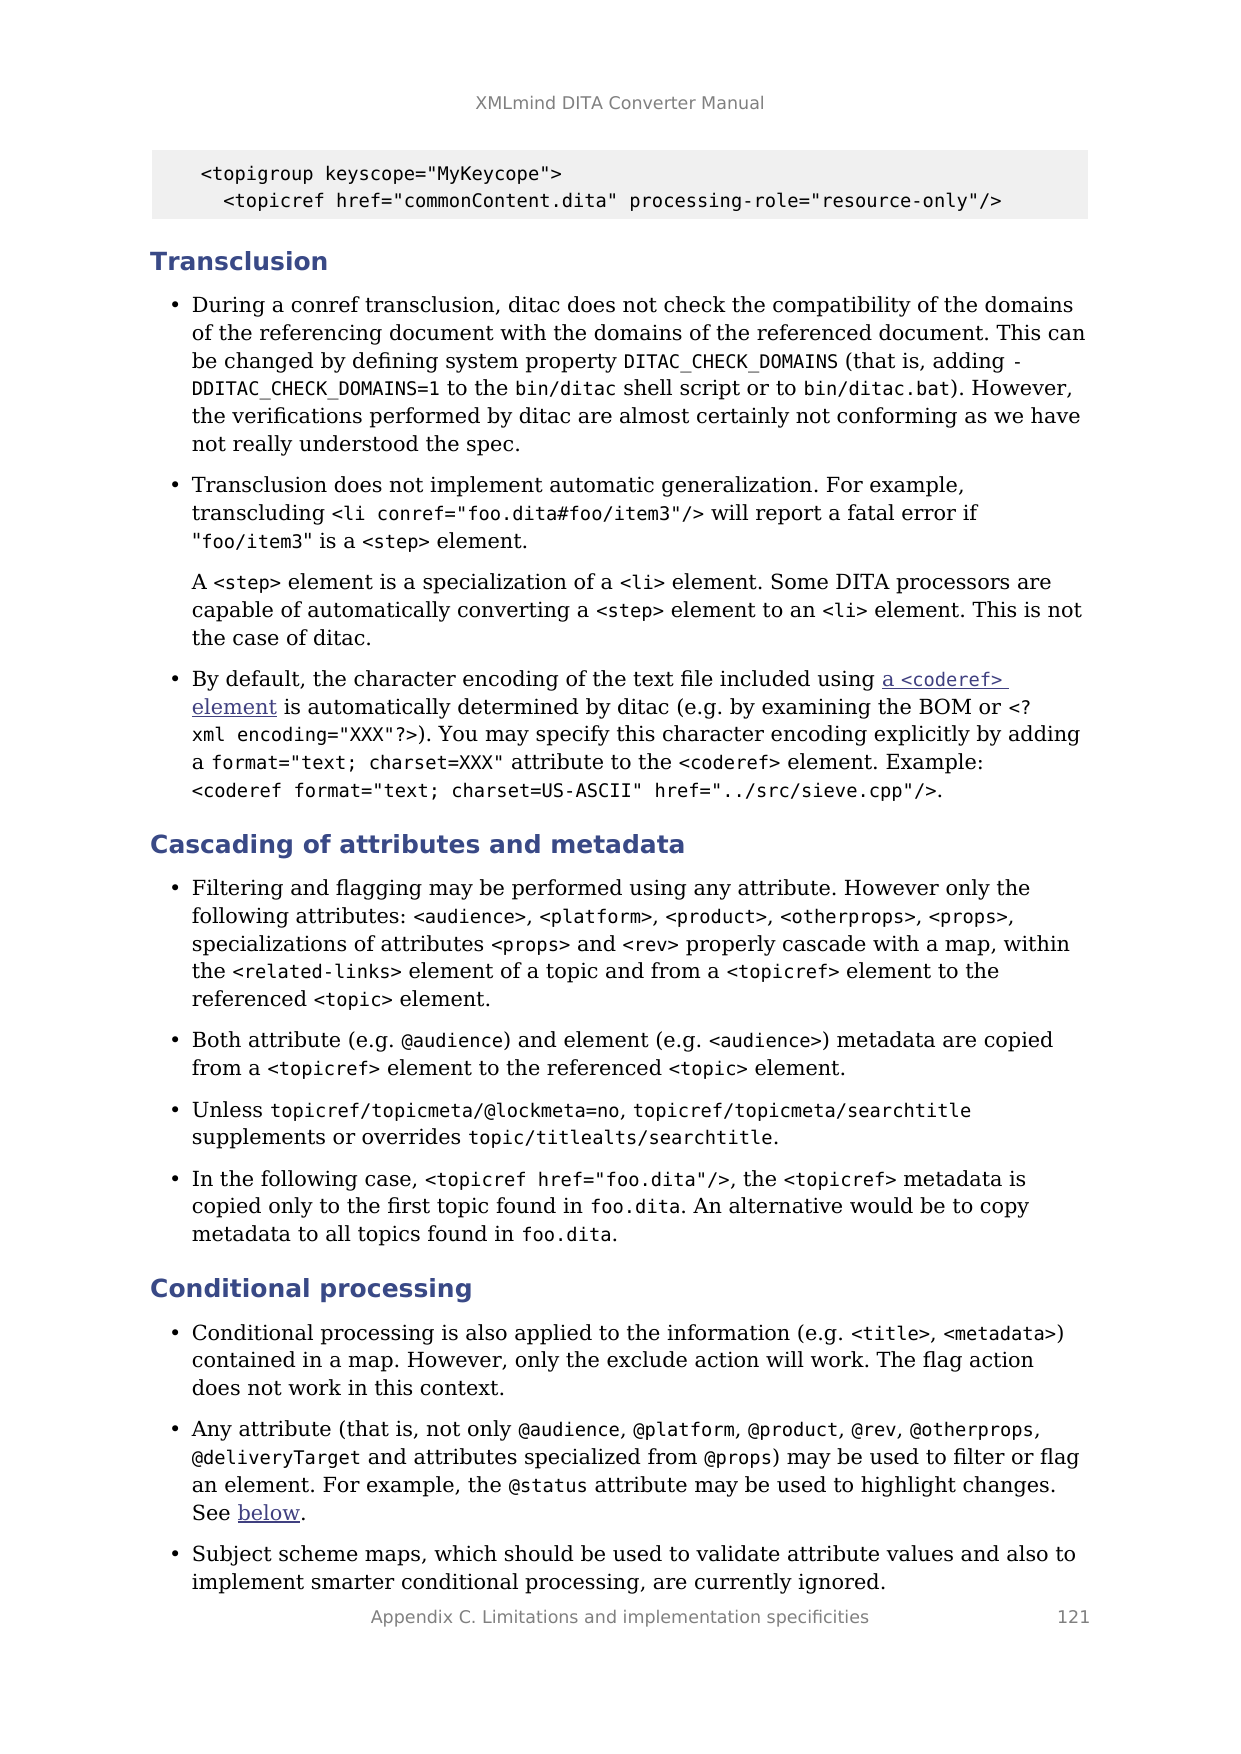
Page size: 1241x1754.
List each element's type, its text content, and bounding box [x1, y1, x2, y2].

list Filtering and flagging may be performed using any attribute. However only the following attributes: <audience>, <platform>, <product>, <otherprops>, <props>, specializations of attributes <props> and <rev> properly cascade with a map, within the <related-links> element of a topic and from a <topicref> element to the referenced <topic> element. [150, 873, 1090, 1011]
list Any attribute (that is, not only @audience, @platform, @product, @rev, @otherprops, @deliveryTarget and attributes specialized from @props) may be used to filter or flag an element. For example, the @status attribute may be used to highlight changes. See below. [150, 1414, 1090, 1525]
text Conditional processing [150, 1274, 1090, 1303]
text Cascading of attributes and metadata [150, 830, 1090, 859]
list Transclusion does not implement automatic generalization. For example, transcluding <li conref="foo.dita#foo/item3"/> will report a fatal error if "foo/item3" is a <step> element. [150, 470, 1090, 553]
list By default, the character encoding of the text file included using a <coderef> element is automatically determined by ditac (e.g. by examining the BOM or <?xml encoding="XXX"?>). You may specify this character encoding explicitly by adding a format="text; charset=XXX" attribute to the <coderef> element. Example: <coderef format="text; charset=US-ASCII" href="../src/sieve.cpp"/>. [150, 663, 1090, 802]
list <topigroup keyscope="MyKeycope"> <topicref href="commonContent.dita" processing-role="resource-only"/> [152, 150, 1088, 219]
list During a conref transclusion, ditac does not check the compatibility of the domains of the referencing document with the domains of the referenced document. This can be changed by defining system property DITAC_CHECK_DOMAINS (that is, adding -DDITAC_CHECK_DOMAINS=1 to the bin/ditac shell script or to bin/ditac.bat). However, the verifications performed by ditac are almost certainly not conforming as we have not really understood the spec. [150, 290, 1090, 456]
list Conditional processing is also applied to the information (e.g. <title>, <metadata>) contained in a map. However, only the exclude action will work. The flag action does not work in this context. [150, 1317, 1090, 1400]
list Unless topicref/topicmeta/@lockmeta=no, topicref/topicmeta/searchtitle supplements or overrides topic/titlealts/searchtitle. [150, 1094, 1090, 1149]
list Both attribute (e.g. @audience) and element (e.g. <audience>) metadata are copied from a <topicref> element to the referenced <topic> element. [150, 1025, 1090, 1080]
text Transclusion [150, 247, 1090, 276]
list In the following case, <topicref href="foo.dita"/>, the <topicref> metadata is copied only to the first topic found in foo.dita. An alternative would be to copy metadata to all topics found in foo.dita. [150, 1163, 1090, 1246]
list A <step> element is a specialization of a <li> element. Some DITA processors are capable of automatically converting a <step> element to an <li> element. This is not the case of ditac. [150, 567, 1090, 650]
list Subject scheme maps, which should be used to validate attribute values and also to implement smarter conditional processing, are currently ignored. [150, 1538, 1090, 1594]
